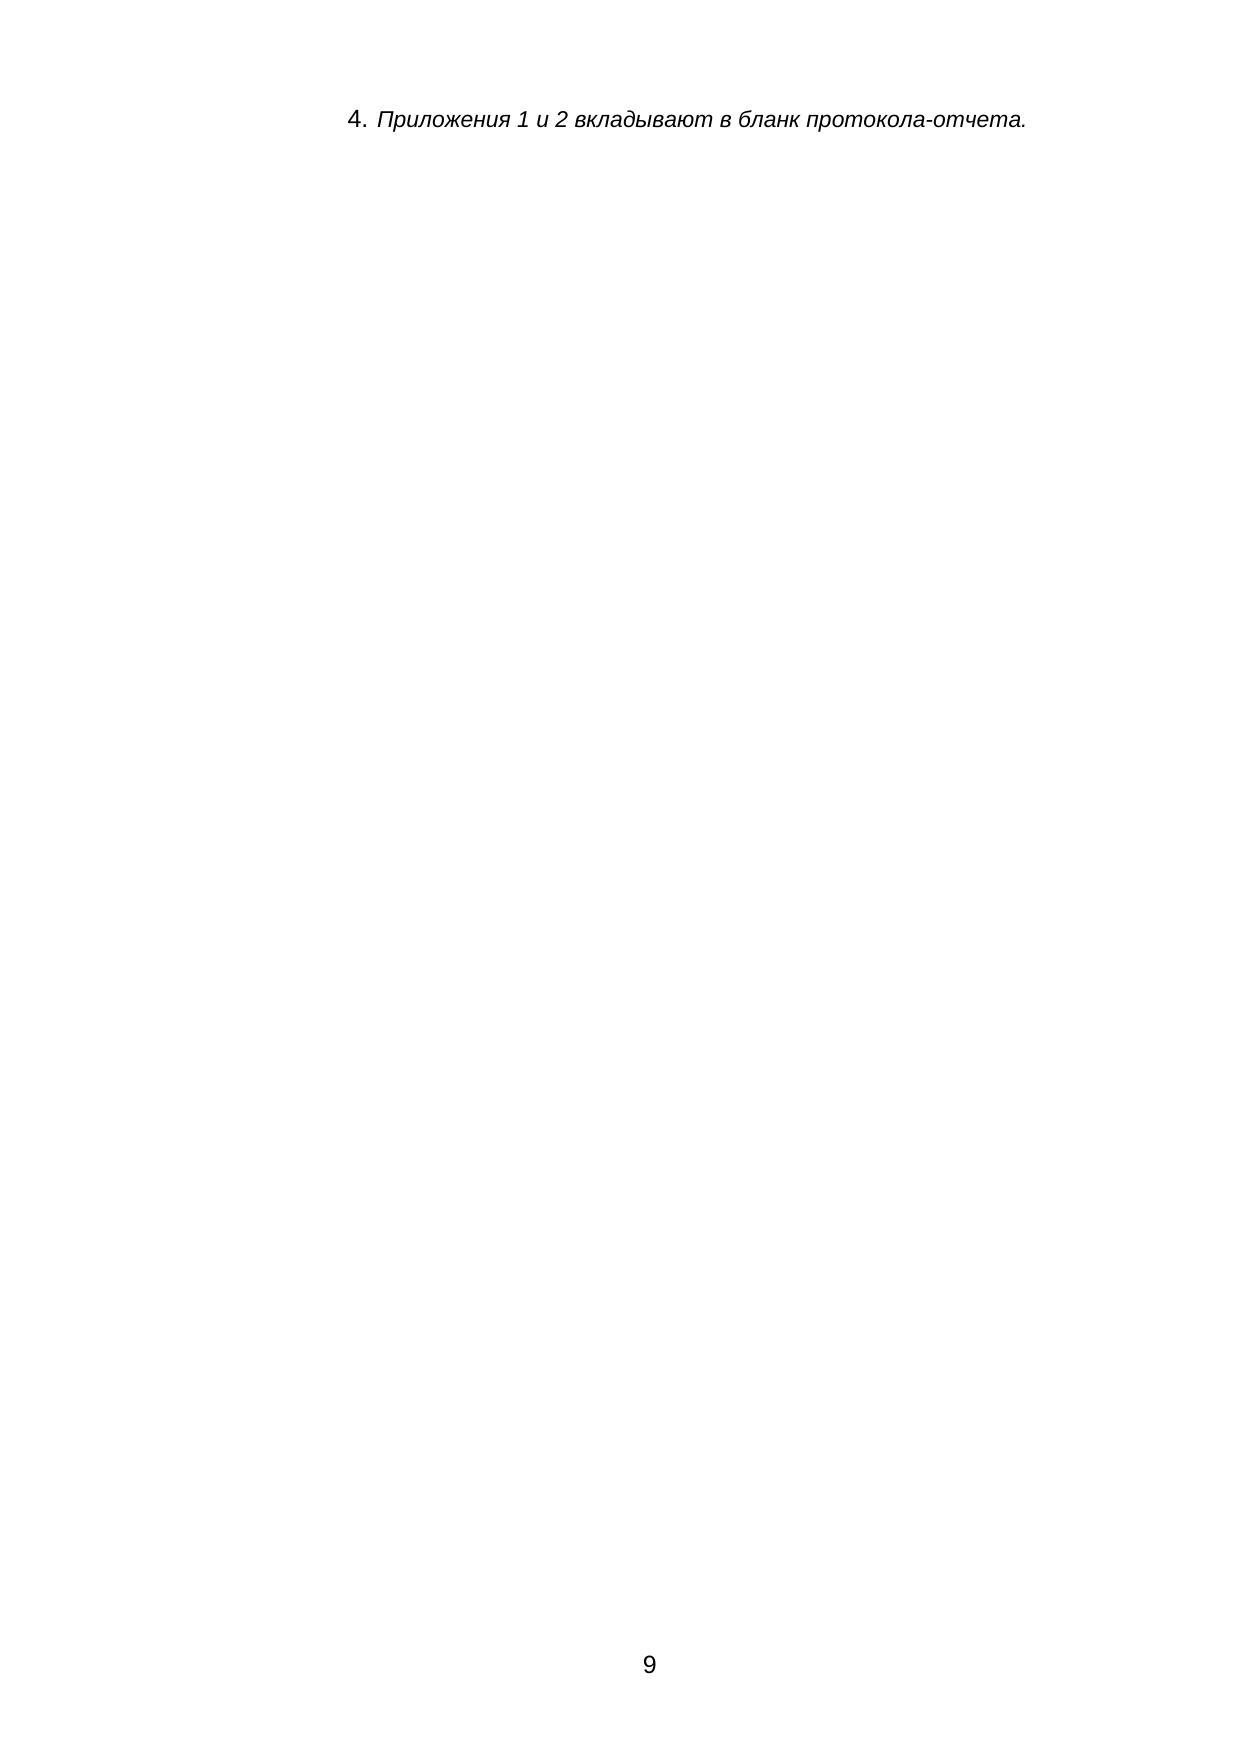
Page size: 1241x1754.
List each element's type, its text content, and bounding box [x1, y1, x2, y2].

table_cell [159, 104, 336, 132]
table_cell Приложения 1 и 2 вкладывают в бланк протокола-отчета. [336, 104, 1148, 132]
